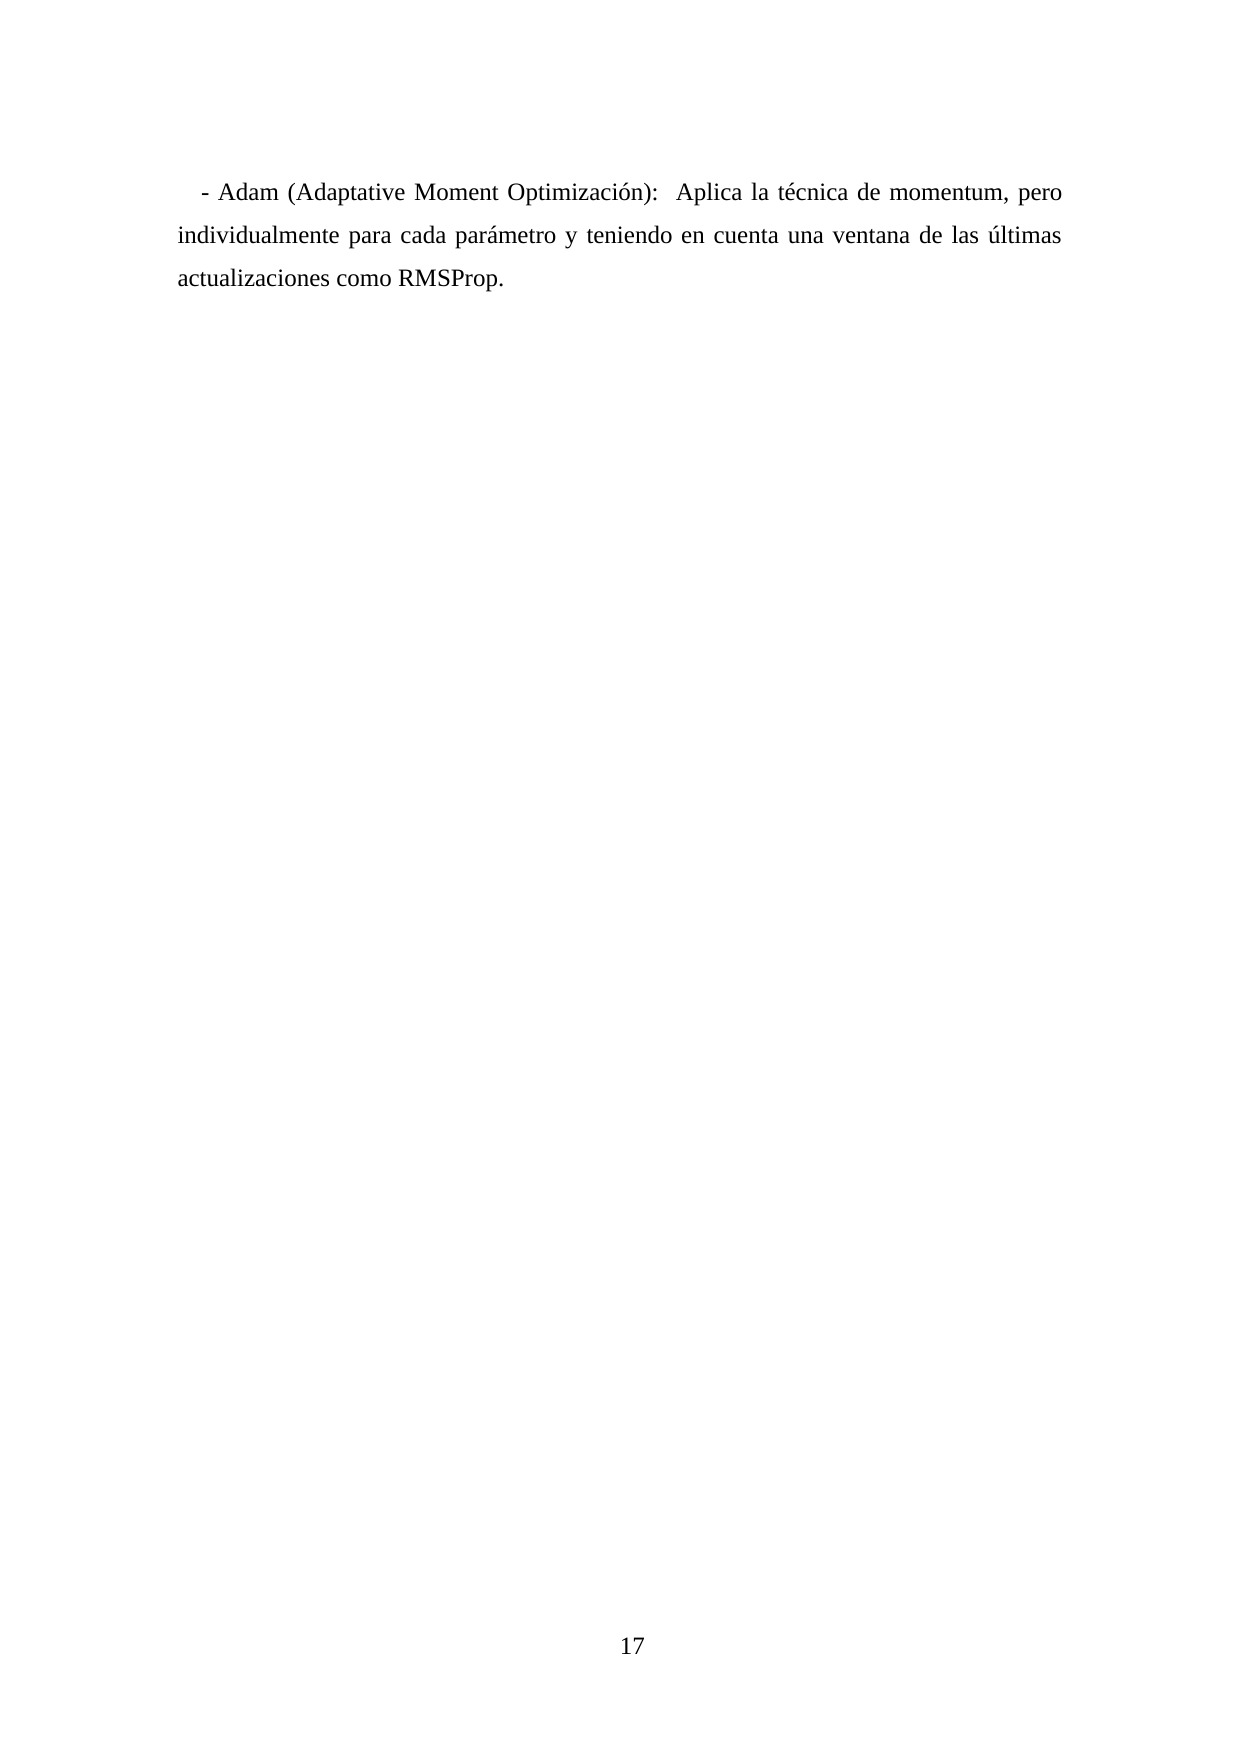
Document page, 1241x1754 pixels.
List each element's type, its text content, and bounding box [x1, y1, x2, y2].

text - Adam (Adaptative Moment Optimización): Aplica la técnica de momentum, pero individualmente para cada parámetro y teniendo en cuenta una ventana de las últimas actualizaciones como RMSProp. [177, 177, 1063, 292]
